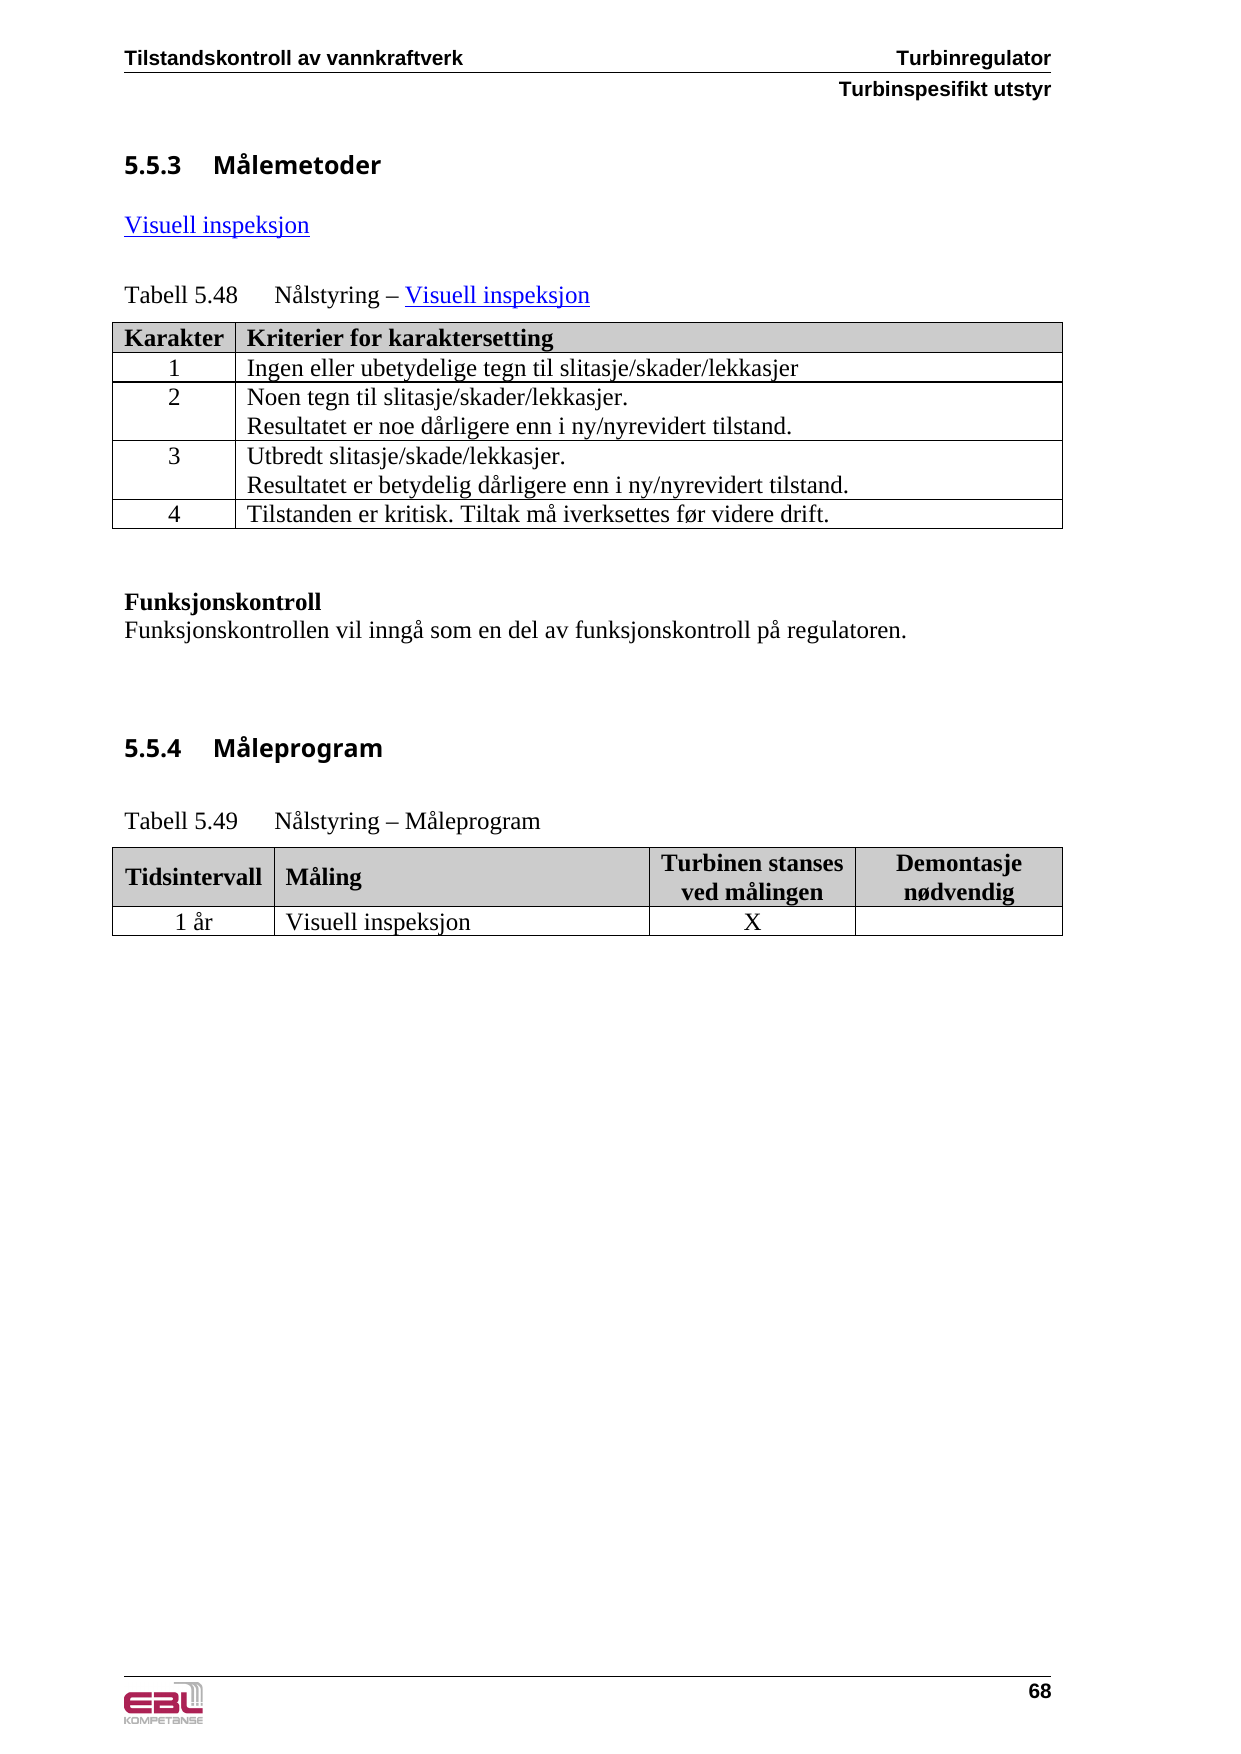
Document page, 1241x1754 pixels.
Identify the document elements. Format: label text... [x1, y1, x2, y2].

subtitle Målemetoder [124, 148, 1051, 182]
text Tabell 5.49 Nålstyring – Måleprogram [124, 806, 1051, 834]
table_cell 1 [113, 353, 235, 381]
subtitle Måleprogram [124, 731, 1051, 764]
table_cell 4 [113, 500, 235, 528]
table_header Turbinen stanses ved målingen [650, 848, 855, 906]
table_header Tidsintervall [113, 848, 274, 906]
table_header Kriterier for karaktersetting [236, 323, 1062, 352]
table_cell 2 [113, 383, 235, 440]
table_cell Visuell inspeksjon [275, 907, 649, 935]
table_header Demontasje nødvendig [856, 848, 1062, 906]
table_cell [856, 907, 1062, 935]
table_cell 3 [113, 441, 235, 498]
text Funksjonskontroll [124, 587, 1051, 616]
table_header Karakter [113, 323, 235, 352]
table_cell Ingen eller ubetydelige tegn til slitasje/skader/lekkasjer [236, 353, 1062, 381]
table_header Måling [275, 848, 649, 906]
table_cell 1 år [113, 907, 274, 935]
picture [124, 1682, 203, 1724]
table_cell Tilstanden er kritisk. Tiltak må iverksettes før videre drift. [236, 500, 1062, 528]
table_cell X [650, 907, 855, 935]
text Funksjonskontrollen vil inngå som en del av funksjonskontroll på regulatoren. [124, 616, 1051, 644]
text Tabell 5.48 Nålstyring – Visuell inspeksjon [124, 281, 1051, 309]
text Visuell inspeksjon [124, 211, 1051, 239]
table_cell Utbredt slitasje/skade/lekkasjer. Resultatet er betydelig dårligere enn i ny/nyrevidert tilstand. [236, 441, 1062, 498]
table_cell Noen tegn til slitasje/skader/lekkasjer. Resultatet er noe dårligere enn i ny/nyrevidert tilstand. [236, 383, 1062, 440]
